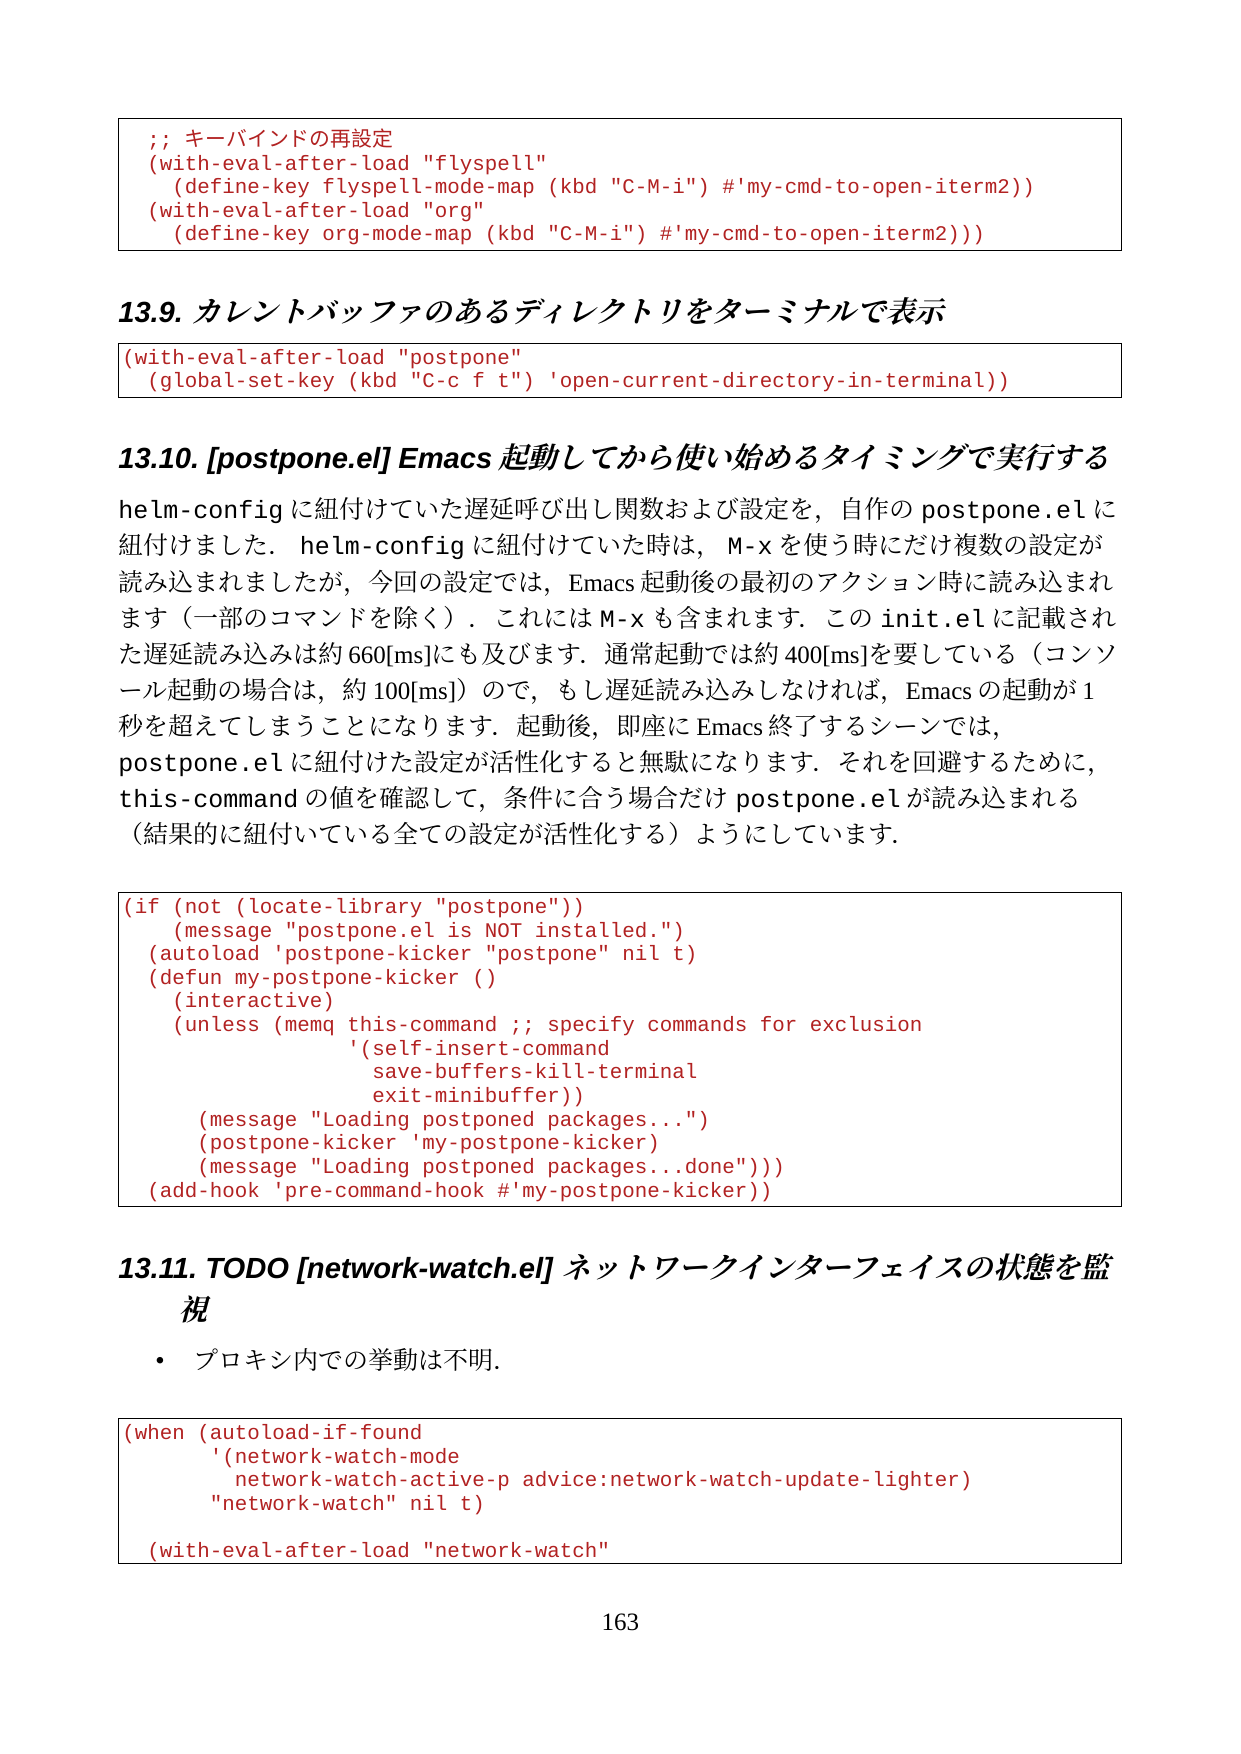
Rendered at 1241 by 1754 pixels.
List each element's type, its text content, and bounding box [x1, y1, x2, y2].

text '(network-watch-mode [119, 1442, 1121, 1465]
text exit-minibuffer)) [119, 1081, 1121, 1105]
text save-buffers-kill-terminal [119, 1057, 1121, 1081]
text (interactive) [119, 987, 1121, 1010]
subtitle TODO [network-watch.el] ネットワークインターフェイスの状態を監視 [118, 1245, 1122, 1328]
text (with-eval-after-load "flyspell" [119, 148, 1121, 172]
text (with-eval-after-load "network-watch" [119, 1536, 1121, 1563]
text (message "postpone.el is NOT installed.") [119, 916, 1121, 939]
text (if (not (locate-library "postpone")) [119, 893, 1121, 916]
text (when (autoload-if-found [119, 1419, 1121, 1442]
text helm-config に紐付けていた遅延呼び出し関数および設定を，自作の postpone.el に紐付けました． helm-config に紐付けていた時は， M-x を使う時にだけ複数の設定が読み込まれましたが，今回の設定では，Emacs起動後の最初のアクション時に読み込まれます（一部のコマンドを除く）．これには M-x も含まれます．この init.el に記載された遅延読み込みは約660[ms]にも及びます．通常起動では約400[ms]を要している（コンソール起動の場合は，約100[ms]）ので，もし遅延読み込みしなければ，Emacsの起動が1秒を超えてしまうことになります．起動後，即座にEmacs終了するシーンでは， postpone.el に紐付けた設定が活性化すると無駄になります．それを回避するために， this-command の値を確認して，条件に合う場合だけ postpone.el が読み込まれる（結果的に紐付いている全ての設定が活性化する）ようにしています． [118, 490, 1122, 879]
text network-watch-active-p advice:network-watch-update-lighter) [119, 1465, 1121, 1489]
text (define-key org-mode-map (kbd "C-M-i") #'my-cmd-to-open-iterm2))) [119, 219, 1121, 250]
text (global-set-key (kbd "C-c f t") 'open-current-directory-in-terminal)) [119, 366, 1121, 397]
text (message "Loading postponed packages...") [119, 1105, 1121, 1128]
subtitle [postpone.el] Emacs起動してから使い始めるタイミングで実行する [118, 435, 1122, 477]
text (defun my-postpone-kicker () [119, 963, 1121, 987]
text (autoload 'postpone-kicker "postpone" nil t) [119, 939, 1121, 963]
text (define-key flyspell-mode-map (kbd "C-M-i") #'my-cmd-to-open-iterm2)) [119, 172, 1121, 196]
text ;; キーバインドの再設定 [119, 119, 1121, 148]
text (postpone-kicker 'my-postpone-kicker) [119, 1128, 1121, 1152]
list プロキシ内での挙動は不明． [156, 1341, 1122, 1406]
text "network-watch" nil t) [119, 1489, 1121, 1513]
text (message "Loading postponed packages...done"))) [119, 1152, 1121, 1176]
text (with-eval-after-load "postpone" [119, 344, 1121, 366]
text '(self-insert-command [119, 1034, 1121, 1057]
subtitle カレントバッファのあるディレクトリをターミナルで表示 [118, 288, 1122, 330]
text (unless (memq this-command ;; specify commands for exclusion [119, 1010, 1121, 1034]
text (add-hook 'pre-command-hook #'my-postpone-kicker)) [119, 1176, 1121, 1206]
text (with-eval-after-load "org" [119, 196, 1121, 219]
